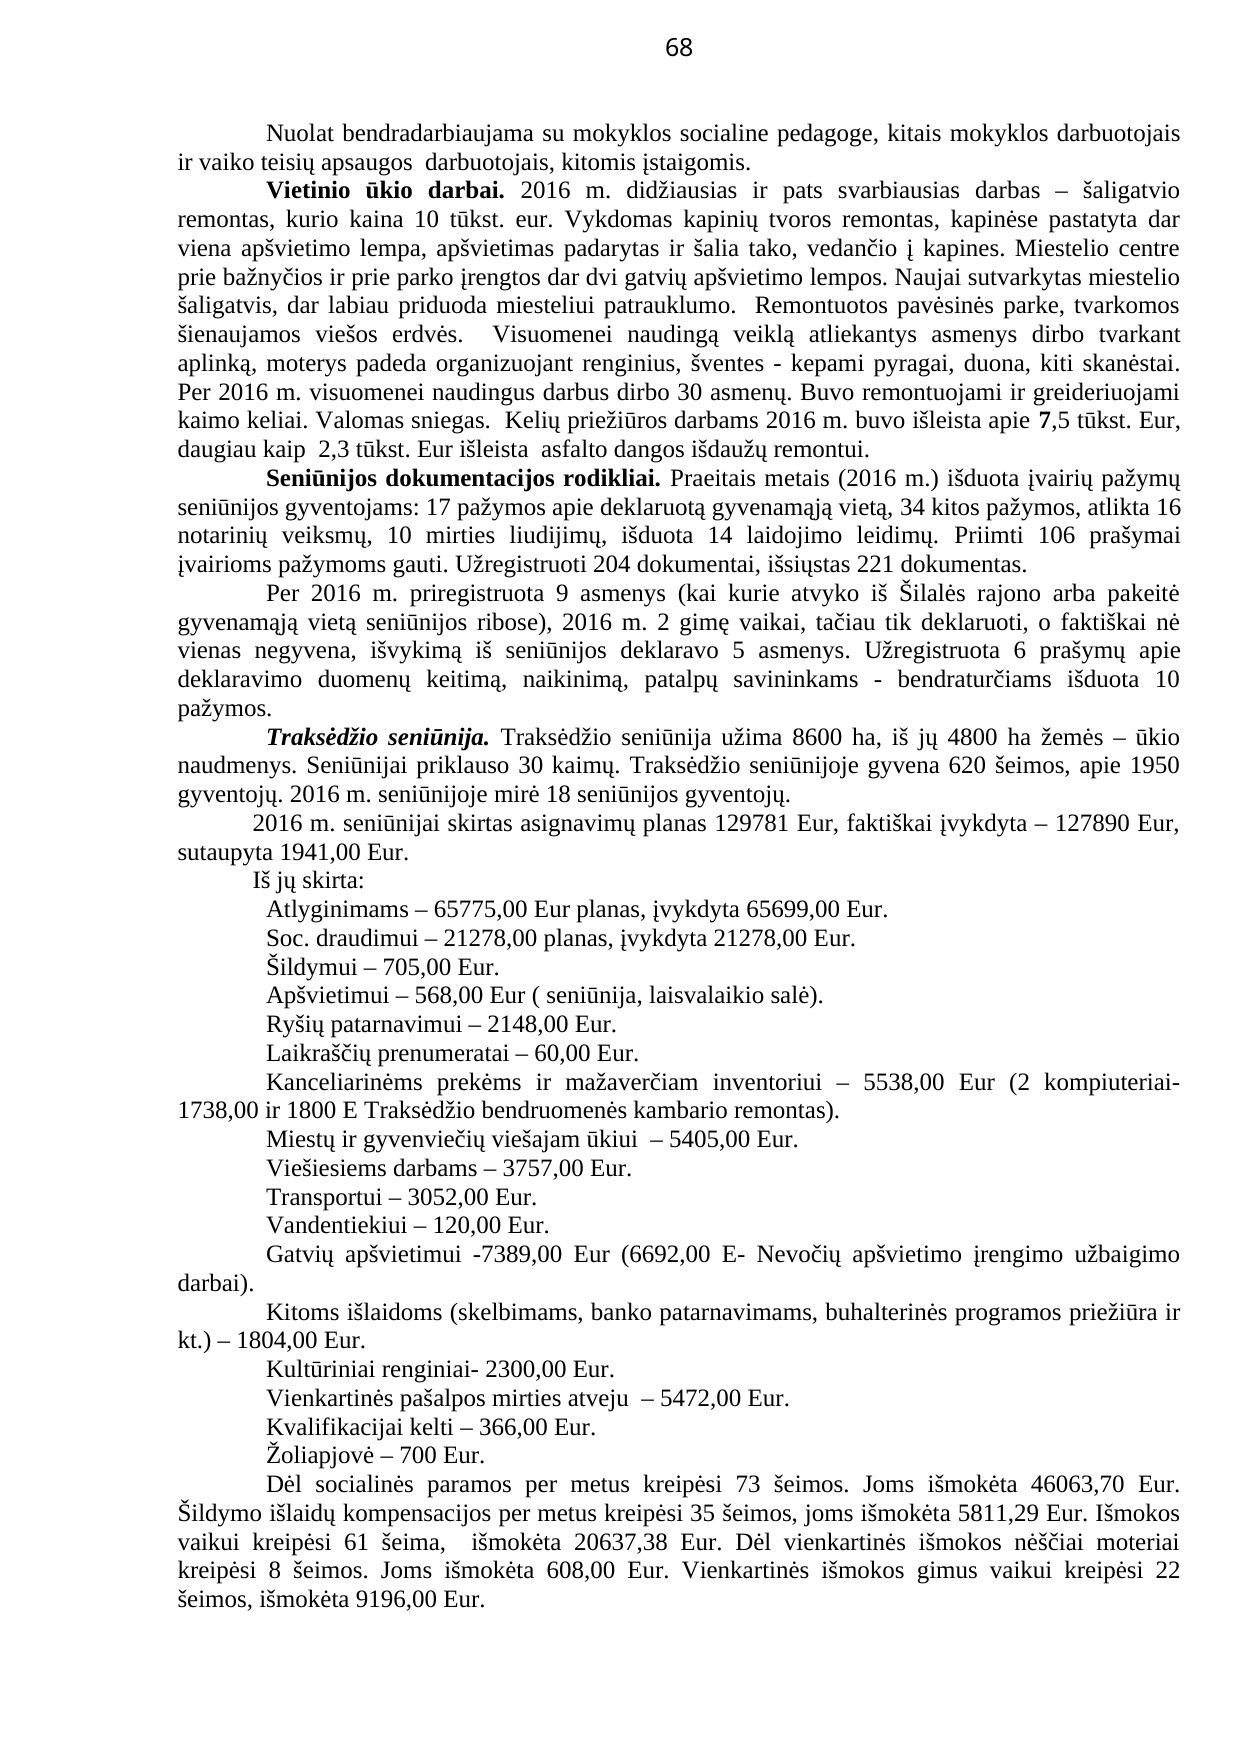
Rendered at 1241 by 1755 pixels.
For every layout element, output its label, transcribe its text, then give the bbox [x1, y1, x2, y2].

text Iš jų skirta: [177, 866, 1181, 894]
text Gatvių apšvietimui -7389,00 Eur (6692,00 E- Nevočių apšvietimo įrengimo užbaigimo darbai). [177, 1239, 1181, 1297]
text Atlyginimams – 65775,00 Eur planas, įvykdyta 65699,00 Eur. [177, 894, 1181, 923]
text Kultūriniai renginiai- 2300,00 Eur. [177, 1354, 1181, 1383]
text Vienkartinės pašalpos mirties atveju – 5472,00 Eur. [177, 1383, 1181, 1412]
text Vietinio ūkio darbai. 2016 m. didžiausias ir pats svarbiausias darbas – šaligatvio remontas, kurio kaina 10 tūkst. eur. Vykdomas kapinių tvoros remontas, kapinėse pastatyta dar viena apšvietimo lempa, apšvietimas padarytas ir šalia tako, vedančio į kapines. Miestelio centre prie bažnyčios ir prie parko įrengtos dar dvi gatvių apšvietimo lempos. Naujai sutvarkytas miestelio šaligatvis, dar labiau priduoda miesteliui patrauklumo. Remontuotos pavėsinės parke, tvarkomos šienaujamos viešos erdvės. Visuomenei naudingą veiklą atliekantys asmenys dirbo tvarkant aplinką, moterys padeda organizuojant renginius, šventes - kepami pyragai, duona, kiti skanėstai. Per 2016 m. visuomenei naudingus darbus dirbo 30 asmenų. Buvo remontuojami ir greideriuojami kaimo keliai. Valomas sniegas. Kelių priežiūros darbams 2016 m. buvo išleista apie 7,5 tūkst. Eur, daugiau kaip 2,3 tūkst. Eur išleista asfalto dangos išdaužų remontui. [177, 176, 1181, 463]
text Viešiesiems darbams – 3757,00 Eur. [177, 1153, 1181, 1182]
text Transportui – 3052,00 Eur. [177, 1182, 1181, 1211]
text Žoliapjovė – 700 Eur. [177, 1441, 1181, 1469]
text 2016 m. seniūnijai skirtas asignavimų planas 129781 Eur, faktiškai įvykdyta – 127890 Eur, sutaupyta 1941,00 Eur. [177, 808, 1181, 866]
text Vandentiekiui – 120,00 Eur. [177, 1211, 1181, 1239]
text Kitoms išlaidoms (skelbimams, banko patarnavimams, buhalterinės programos priežiūra ir kt.) – 1804,00 Eur. [177, 1297, 1181, 1354]
text Seniūnijos dokumentacijos rodikliai. Praeitais metais (2016 m.) išduota įvairių pažymų seniūnijos gyventojams: 17 pažymos apie deklaruotą gyvenamąją vietą, 34 kitos pažymos, atlikta 16 notarinių veiksmų, 10 mirties liudijimų, išduota 14 laidojimo leidimų. Priimti 106 prašymai įvairioms pažymoms gauti. Užregistruoti 204 dokumentai, išsiųstas 221 dokumentas. [177, 463, 1181, 578]
text Traksėdžio seniūnija. Traksėdžio seniūnija užima 8600 ha, iš jų 4800 ha žemės – ūkio naudmenys. Seniūnijai priklauso 30 kaimų. Traksėdžio seniūnijoje gyvena 620 šeimos, apie 1950 gyventojų. 2016 m. seniūnijoje mirė 18 seniūnijos gyventojų. [177, 722, 1181, 808]
text Šildymui – 705,00 Eur. [177, 952, 1181, 981]
text Per 2016 m. priregistruota 9 asmenys (kai kurie atvyko iš Šilalės rajono arba pakeitė gyvenamąją vietą seniūnijos ribose), 2016 m. 2 gimę vaikai, tačiau tik deklaruoti, o faktiškai nė vienas negyvena, išvykimą iš seniūnijos deklaravo 5 asmenys. Užregistruota 6 prašymų apie deklaravimo duomenų keitimą, naikinimą, patalpų savininkams - bendraturčiams išduota 10 pažymos. [177, 578, 1181, 722]
text Ryšių patarnavimui – 2148,00 Eur. [177, 1009, 1181, 1038]
text Soc. draudimui – 21278,00 planas, įvykdyta 21278,00 Eur. [177, 923, 1181, 952]
text Dėl socialinės paramos per metus kreipėsi 73 šeimos. Joms išmokėta 46063,70 Eur. Šildymo išlaidų kompensacijos per metus kreipėsi 35 šeimos, joms išmokėta 5811,29 Eur. Išmokos vaikui kreipėsi 61 šeima, išmokėta 20637,38 Eur. Dėl vienkartinės išmokos nėščiai moteriai kreipėsi 8 šeimos. Joms išmokėta 608,00 Eur. Vienkartinės išmokos gimus vaikui kreipėsi 22 šeimos, išmokėta 9196,00 Eur. [177, 1469, 1181, 1613]
text Kanceliarinėms prekėms ir mažaverčiam inventoriui – 5538,00 Eur (2 kompiuteriai-1738,00 ir 1800 E Traksėdžio bendruomenės kambario remontas). [177, 1067, 1181, 1124]
text Nuolat bendradarbiaujama su mokyklos socialine pedagoge, kitais mokyklos darbuotojais ir vaiko teisių apsaugos darbuotojais, kitomis įstaigomis. [177, 118, 1181, 176]
text Kvalifikacijai kelti – 366,00 Eur. [177, 1412, 1181, 1441]
text Laikraščių prenumeratai – 60,00 Eur. [177, 1038, 1181, 1067]
text Miestų ir gyvenviečių viešajam ūkiui – 5405,00 Eur. [177, 1124, 1181, 1153]
text Apšvietimui – 568,00 Eur ( seniūnija, laisvalaikio salė). [177, 981, 1181, 1009]
